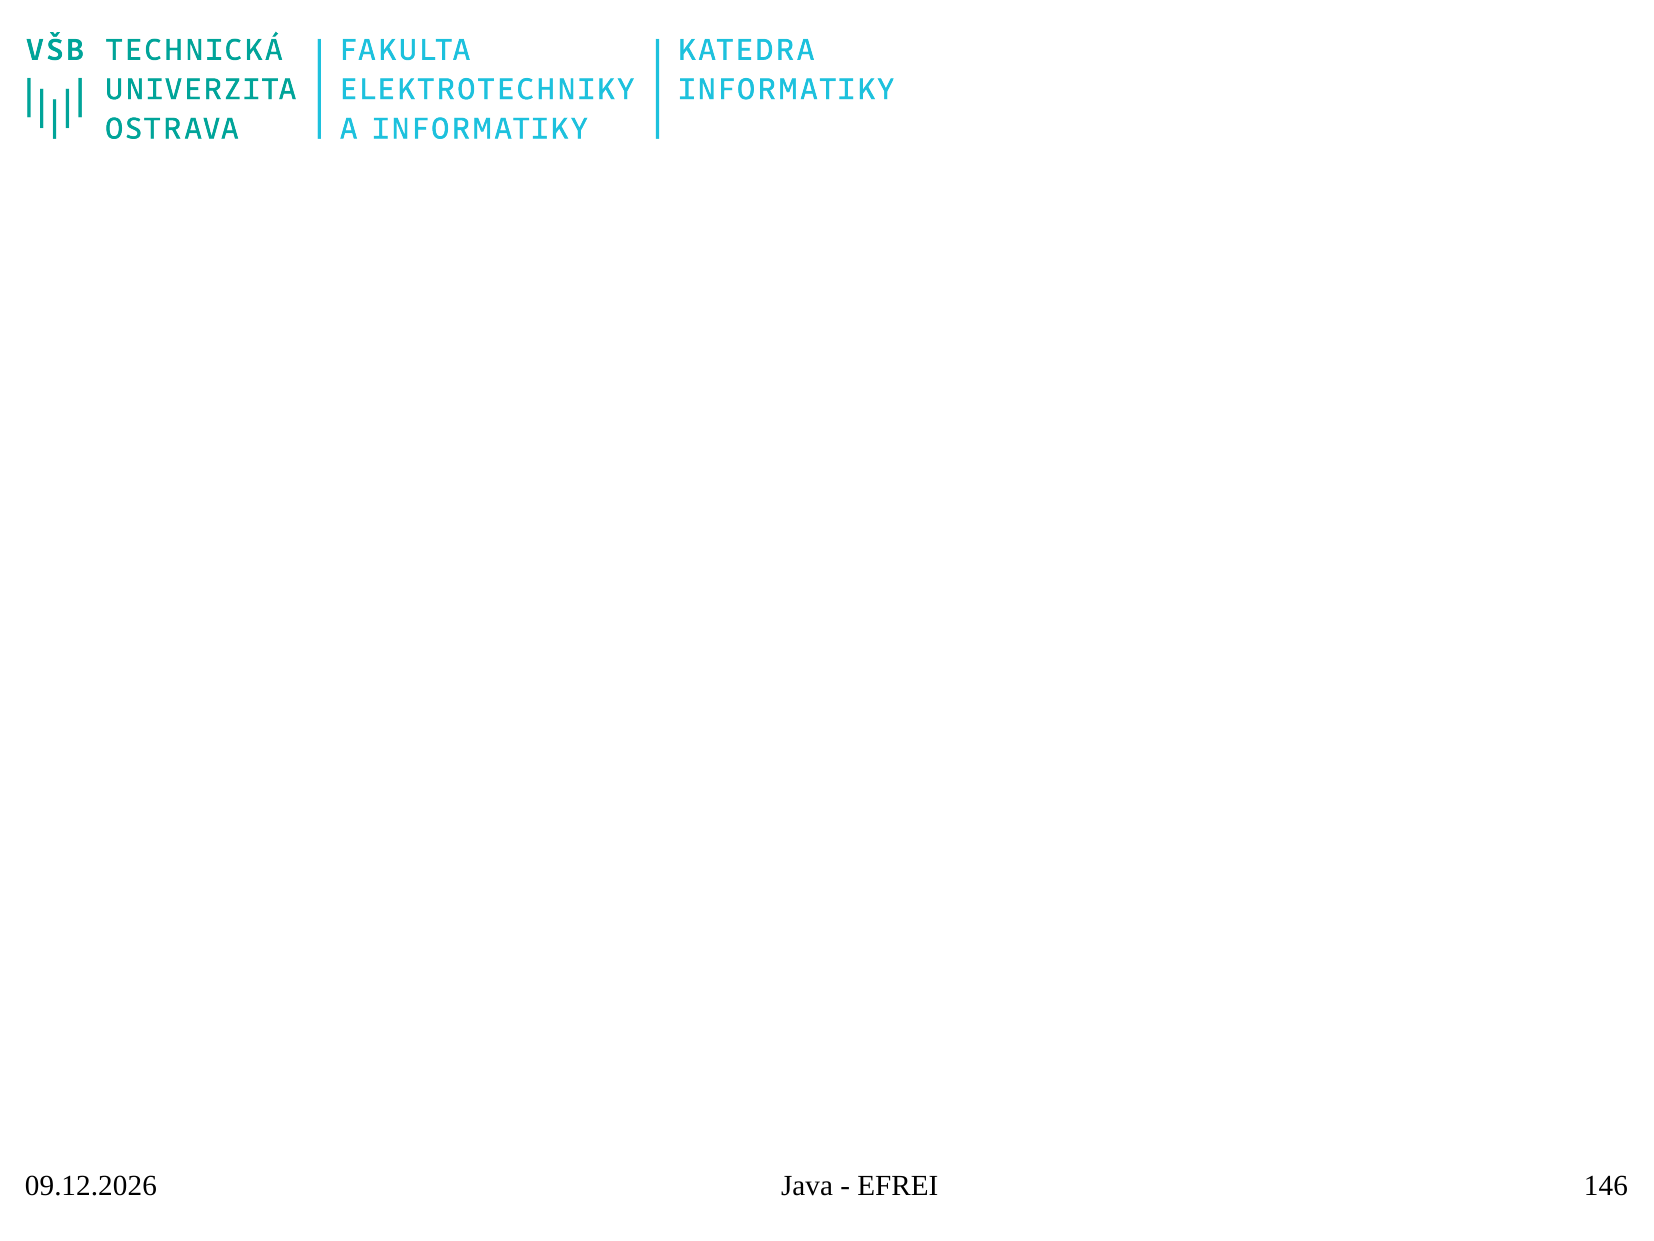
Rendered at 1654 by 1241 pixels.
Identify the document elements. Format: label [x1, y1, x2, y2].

picture [26, 31, 894, 139]
